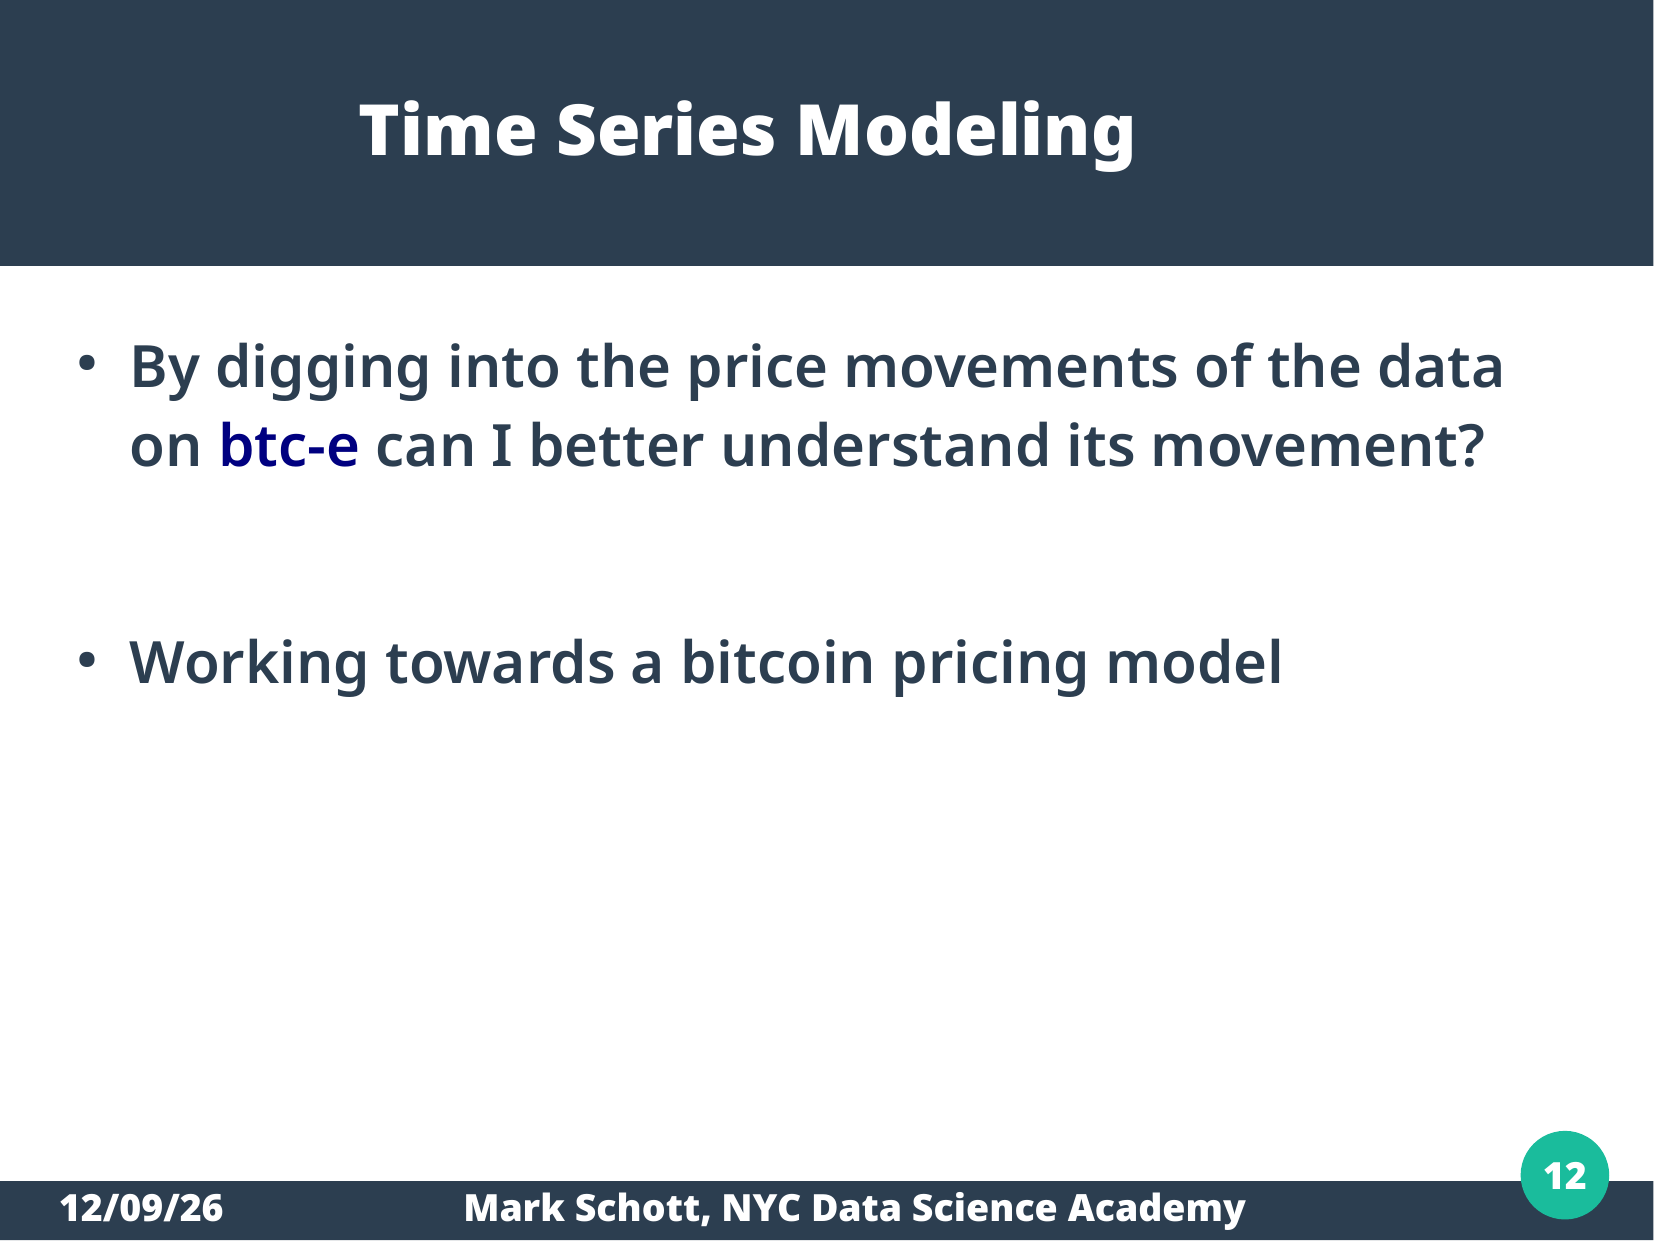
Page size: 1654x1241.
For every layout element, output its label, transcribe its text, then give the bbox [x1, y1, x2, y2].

title Time Series Modeling [58, 49, 1595, 207]
list By digging into the price movements of the data on btc-e can I better understand its movement? Working towards a bitcoin pricing model [58, 324, 1595, 1152]
